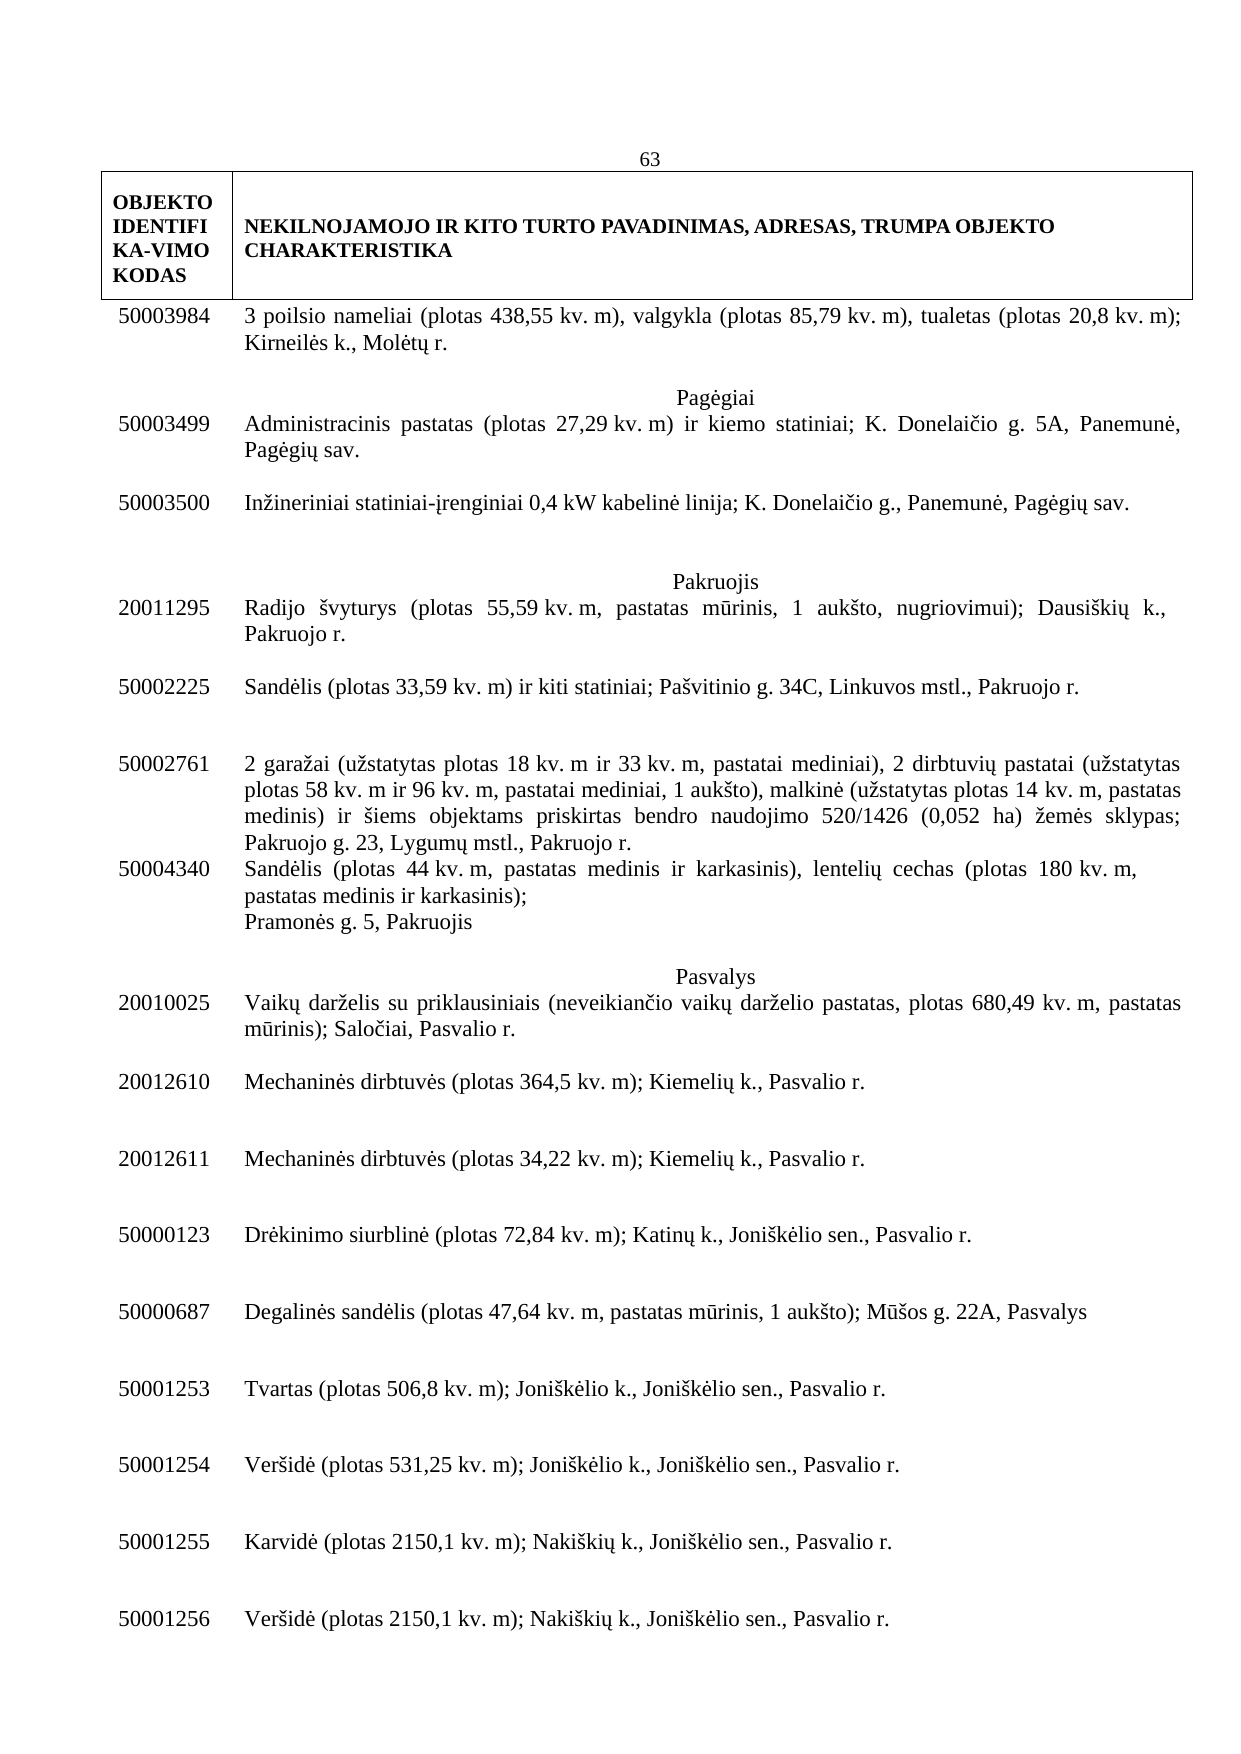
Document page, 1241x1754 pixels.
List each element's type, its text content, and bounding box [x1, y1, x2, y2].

table_cell [101, 1119, 1198, 1145]
table_cell Veršidė (plotas 2150,1 kv. m); Nakiškių k., Joniškėlio sen., Pasvalio r. [233, 1605, 1192, 1655]
table_cell [1193, 1375, 1198, 1425]
table_cell Degalinės sandėlis (plotas 47,64 kv. m, pastatas mūrinis, 1 aukšto); Mūšos g. 22A, Pasvalys [233, 1298, 1192, 1348]
table_cell [1193, 489, 1198, 539]
table_cell 50001255 [101, 1528, 233, 1578]
table_cell [101, 1349, 1198, 1375]
table_cell Tvartas (plotas 506,8 kv. m); Joniškėlio k., Joniškėlio sen., Pasvalio r. [233, 1375, 1192, 1425]
table_cell [1193, 410, 1198, 463]
table_cell [1193, 1298, 1198, 1348]
table_cell [101, 1425, 1198, 1452]
table_cell [1193, 1145, 1198, 1195]
table_cell 20012610 [101, 1068, 233, 1118]
table_cell Radijo švyturys (plotas 55,59 kv. m, pastatas mūrinis, 1 aukšto, nugriovimui); Dausiškių k., Pakruojo r. [233, 594, 1192, 647]
table_cell 50001256 [101, 1605, 233, 1655]
table_cell Sandėlis (plotas 44 kv. m, pastatas medinis ir karkasinis), lentelių cechas (plotas 180 kv. m, pastatas medinis ir karkasinis); Pramonės g. 5, Pakruojis [233, 855, 1148, 934]
table_cell Vaikų darželis su priklausiniais (neveikiančio vaikų darželio pastatas, plotas 680,49 kv. m, pastatas mūrinis); Saločiai, Pasvalio r. [233, 989, 1192, 1042]
table_cell 20012611 [101, 1145, 233, 1195]
table_cell Sandėlis (plotas 33,59 kv. m) ir kiti statiniai; Pašvitinio g. 34C, Linkuvos mstl., Pakruojo r. [233, 673, 1192, 723]
table_cell [101, 724, 1198, 750]
table_cell [1193, 594, 1198, 647]
table_cell 50000687 [101, 1298, 233, 1348]
table_cell Mechaninės dirbtuvės (plotas 34,22 kv. m); Kiemelių k., Pasvalio r. [233, 1145, 1192, 1195]
table_cell [101, 1502, 1198, 1528]
table_cell [1193, 1452, 1198, 1502]
table_cell [101, 1655, 1198, 1682]
table_cell 50003500 [101, 489, 233, 539]
table_cell 50001254 [101, 1452, 233, 1502]
table_cell [101, 1579, 1198, 1605]
table_cell [101, 647, 1198, 673]
table_cell [101, 963, 233, 989]
table_cell Karvidė (plotas 2150,1 kv. m); Nakiškių k., Joniškėlio sen., Pasvalio r. [233, 1528, 1192, 1578]
table_cell 50002761 [101, 750, 233, 855]
table_cell [101, 1195, 1198, 1222]
table_cell [101, 384, 233, 410]
table_cell [1193, 989, 1198, 1042]
table_cell 20011295 [101, 594, 233, 647]
table_cell 50003984 [101, 303, 233, 355]
table_cell [1193, 750, 1198, 855]
table_cell Pakruojis [233, 568, 1198, 594]
table_cell [101, 539, 1198, 566]
table_cell 2 garažai (užstatytas plotas 18 kv. m ir 33 kv. m, pastatai mediniai), 2 dirbtuvių pastatai (užstatytas plotas 58 kv. m ir 96 kv. m, pastatai mediniai, 1 aukšto), malkinė (užstatytas plotas 14 kv. m, pastatas medinis) ir šiems objektams priskirtas bendro naudojimo 520/1426 (0,052 ha) žemės sklypas; Pakruojo g. 23, Lygumų mstl., Pakruojo r. [233, 750, 1192, 855]
table_cell [101, 568, 233, 594]
table_cell 50001253 [101, 1375, 233, 1425]
table_cell [1193, 303, 1198, 355]
table_cell 50004340 [101, 855, 233, 934]
table_cell Administracinis pastatas (plotas 27,29 kv. m) ir kiemo statiniai; K. Donelaičio g. 5A, Panemunė, Pagėgių sav. [233, 410, 1192, 463]
table_cell [101, 355, 1198, 382]
table_cell [1193, 673, 1198, 723]
table_cell Drėkinimo siurblinė (plotas 72,84 kv. m); Katinų k., Joniškėlio sen., Pasvalio r. [233, 1222, 1192, 1272]
table_cell 50003499 [101, 410, 233, 463]
table_cell Mechaninės dirbtuvės (plotas 364,5 kv. m); Kiemelių k., Pasvalio r. [233, 1068, 1192, 1118]
table_cell [1193, 1222, 1198, 1272]
table_cell Pasvalys [233, 963, 1198, 989]
table_cell 20010025 [101, 989, 233, 1042]
table_cell [101, 463, 1198, 489]
table_cell Pagėgiai [233, 384, 1198, 410]
table_cell [1148, 855, 1192, 934]
table_cell [101, 1042, 1198, 1068]
table_cell [1193, 1605, 1198, 1655]
table_cell [1193, 855, 1198, 934]
table_cell [1193, 1068, 1198, 1118]
table_cell 3 poilsio nameliai (plotas 438,55 kv. m), valgykla (plotas 85,79 kv. m), tualetas (plotas 20,8 kv. m); Kirneilės k., Molėtų r. [233, 303, 1192, 355]
table_cell [101, 934, 1198, 961]
table_cell Veršidė (plotas 531,25 kv. m); Joniškėlio k., Joniškėlio sen., Pasvalio r. [233, 1452, 1192, 1502]
table_cell [1193, 1528, 1198, 1578]
table_cell Inžineriniai statiniai-įrenginiai 0,4 kW kabelinė linija; K. Donelaičio g., Panemunė, Pagėgių sav. [233, 489, 1192, 539]
table_cell 50002225 [101, 673, 233, 723]
table_cell 50000123 [101, 1222, 233, 1272]
table_cell [101, 1272, 1198, 1298]
